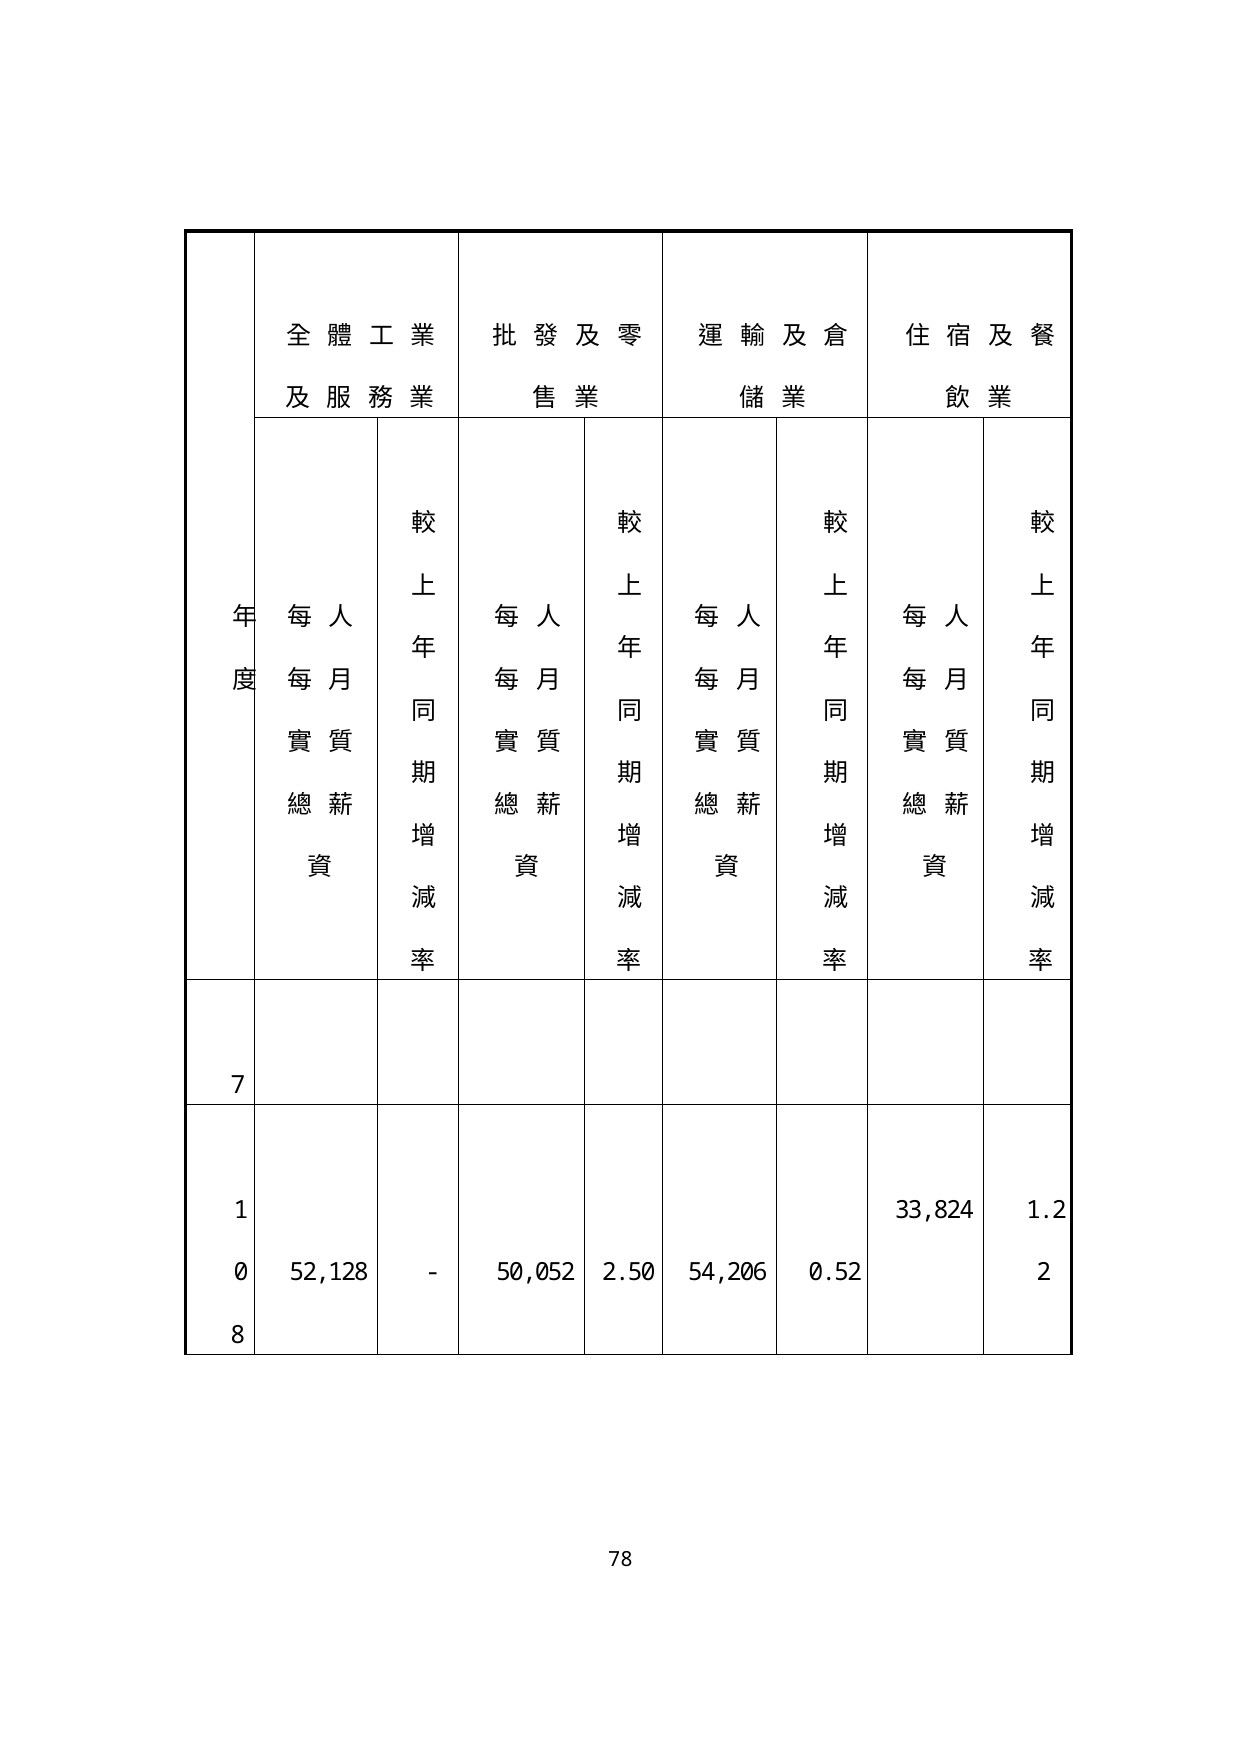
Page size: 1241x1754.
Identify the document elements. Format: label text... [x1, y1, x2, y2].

table_cell [984, 980, 1070, 1104]
table_header 批發及零售業 [459, 233, 662, 417]
table_header 運輸及倉儲業 [663, 233, 867, 417]
table_cell 較上年同期增減率 [984, 418, 1070, 979]
table_cell 50,052 [459, 1105, 584, 1354]
table_header 住宿及餐飲業 [868, 233, 1070, 417]
table_cell 每人每月實質總薪資 [255, 418, 377, 979]
table_cell 54,206 [663, 1105, 776, 1354]
table_cell 7 [187, 980, 254, 1104]
table_cell 2.50 [585, 1105, 662, 1354]
table_cell 較上年同期增減率 [777, 418, 867, 979]
table_cell 108 [187, 1105, 254, 1354]
table_cell 每人每月實質總薪資 [868, 418, 983, 979]
table_cell 33,824 [868, 1105, 983, 1354]
table_cell 0.52 [777, 1105, 867, 1354]
table_header 全體工業及服務業 [255, 233, 458, 417]
table_cell 較上年同期增減率 [585, 418, 662, 979]
table_cell [585, 980, 662, 1104]
table_cell 52,128 [255, 1105, 377, 1354]
table_cell 1.22 [984, 1105, 1070, 1354]
table_cell 每人每月實質總薪資 [459, 418, 584, 979]
table_cell - [378, 1105, 458, 1354]
table_cell [663, 980, 776, 1104]
table_cell [868, 980, 983, 1104]
table_cell 較上年同期增減率 [378, 418, 458, 979]
table_header 年度 [187, 233, 254, 979]
table_cell [255, 980, 377, 1104]
table_cell [378, 980, 458, 1104]
table_cell [459, 980, 584, 1104]
table_cell 每人每月實質總薪資 [663, 418, 776, 979]
table_cell [777, 980, 867, 1104]
